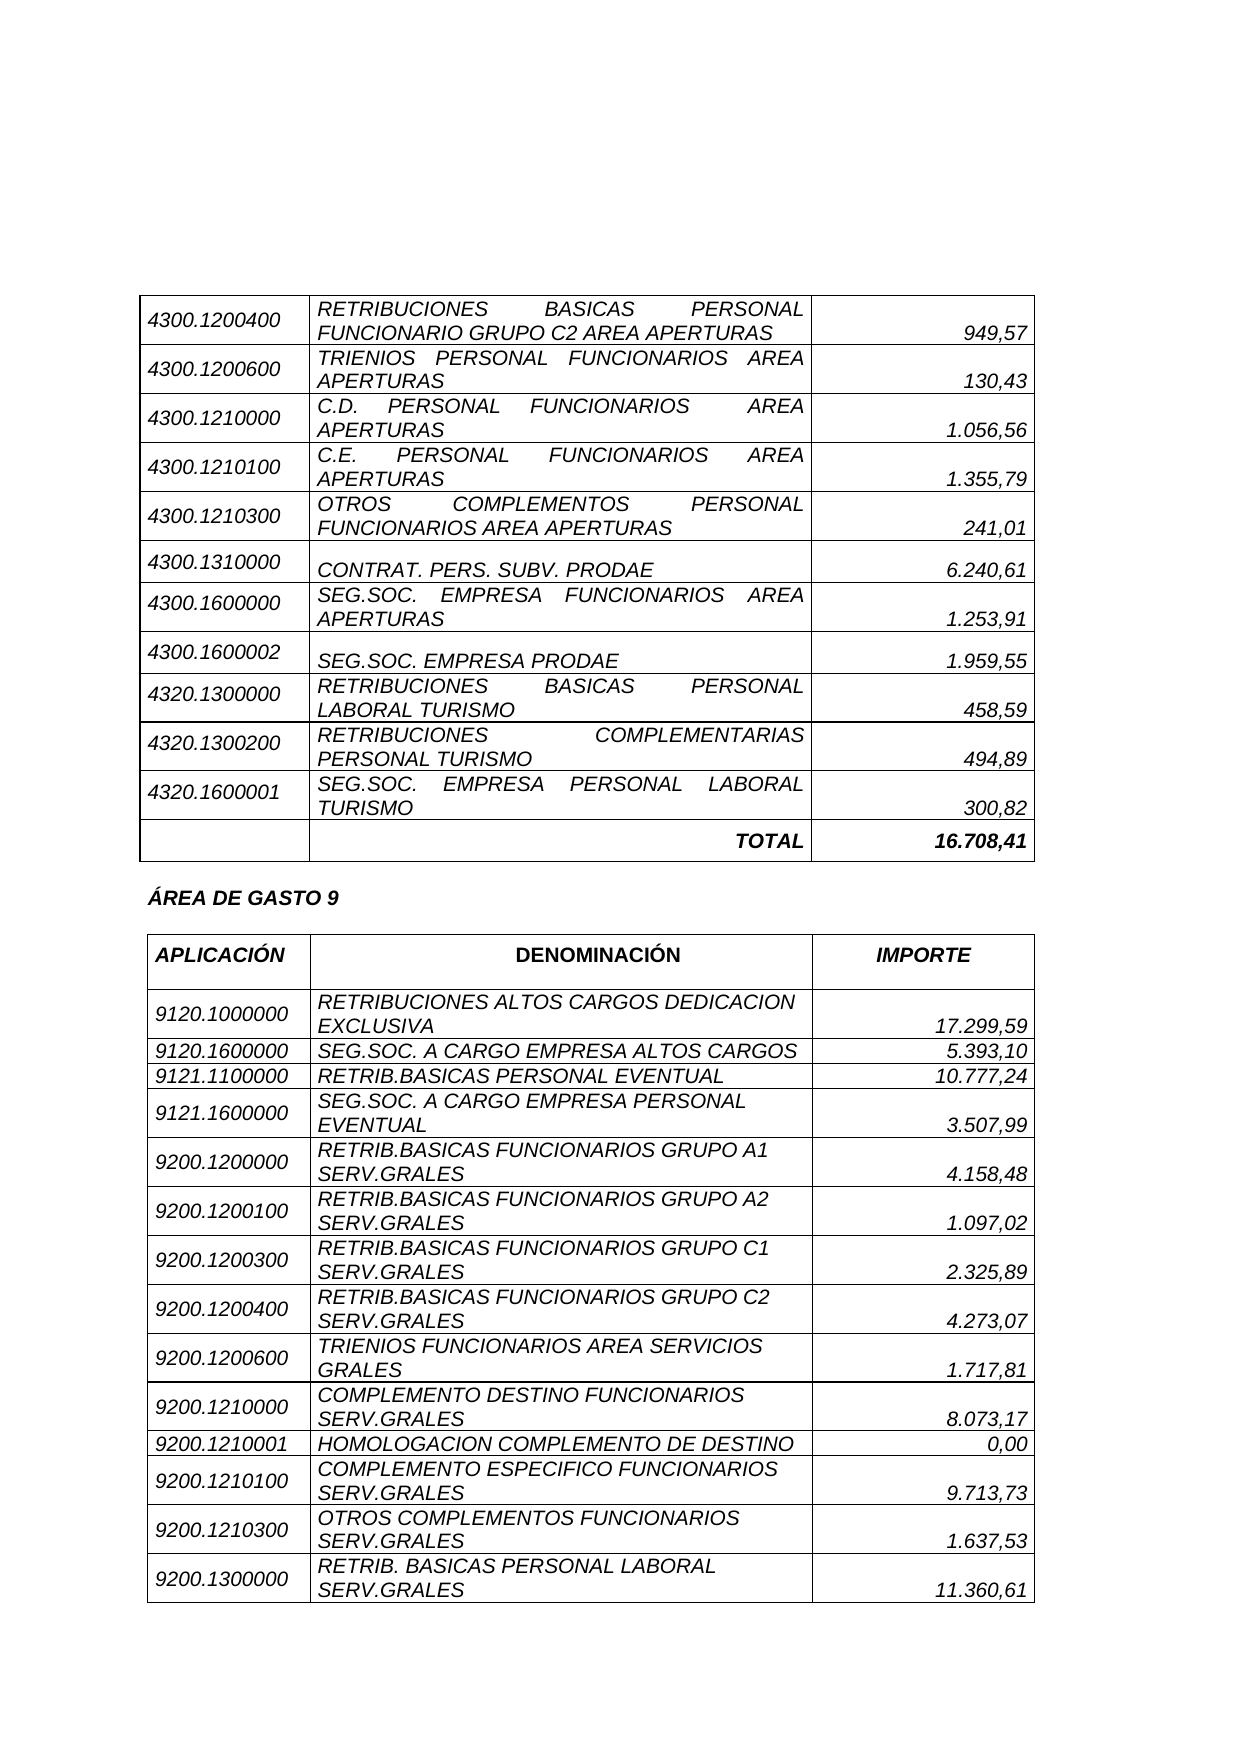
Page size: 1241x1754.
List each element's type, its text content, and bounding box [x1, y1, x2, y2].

table_cell RETRIBUCIONES COMPLEMENTARIAS PERSONAL TURISMO [310, 723, 811, 770]
table_cell 4300.1310000 [141, 541, 309, 582]
table_header DENOMINACIÓN [311, 935, 812, 989]
table_cell C.D. PERSONAL FUNCIONARIOS AREA APERTURAS [310, 394, 811, 442]
table_cell 1.097,02 [813, 1187, 1034, 1234]
table_cell 9200.1200600 [148, 1334, 310, 1381]
table_cell 9200.1200100 [148, 1187, 310, 1234]
table_cell RETRIB.BASICAS FUNCIONARIOS GRUPO C1 SERV.GRALES [311, 1236, 812, 1283]
table_cell 2.325,89 [813, 1236, 1034, 1283]
table_cell 16.708,41 [812, 820, 1034, 861]
table_header IMPORTE [813, 935, 1034, 989]
table_cell RETRIB.BASICAS FUNCIONARIOS GRUPO A1 SERV.GRALES [311, 1138, 812, 1186]
table_cell 9200.1200400 [148, 1285, 310, 1332]
table_cell 9200.1210300 [148, 1505, 310, 1553]
table_cell 9200.1300000 [148, 1554, 310, 1602]
table_cell 6.240,61 [812, 541, 1034, 582]
table_cell RETRIBUCIONES BASICAS PERSONAL FUNCIONARIO GRUPO C2 AREA APERTURAS [310, 296, 811, 344]
table_cell RETRIB.BASICAS PERSONAL EVENTUAL [311, 1064, 812, 1088]
table_cell 1.355,79 [812, 443, 1034, 491]
table_cell 4.158,48 [813, 1138, 1034, 1186]
table_cell 458,59 [812, 674, 1034, 721]
table_cell 9120.1000000 [148, 990, 310, 1038]
table_cell 494,89 [812, 723, 1034, 770]
table_cell TRIENIOS FUNCIONARIOS AREA SERVICIOS GRALES [311, 1334, 812, 1381]
table_cell 1.959,55 [812, 632, 1034, 672]
table_cell HOMOLOGACION COMPLEMENTO DE DESTINO [311, 1431, 812, 1455]
table_cell 9200.1210000 [148, 1383, 310, 1430]
table_cell COMPLEMENTO ESPECIFICO FUNCIONARIOS SERV.GRALES [311, 1456, 812, 1504]
table_cell 949,57 [812, 296, 1034, 344]
table_cell SEG.SOC. EMPRESA FUNCIONARIOS AREA APERTURAS [310, 583, 811, 631]
table_cell 4300.1210000 [141, 394, 309, 442]
table_cell COMPLEMENTO DESTINO FUNCIONARIOS SERV.GRALES [311, 1383, 812, 1430]
table_cell 9200.1210100 [148, 1456, 310, 1504]
table_cell 1.637,53 [813, 1505, 1034, 1553]
table_cell RETRIBUCIONES ALTOS CARGOS DEDICACION EXCLUSIVA [311, 990, 812, 1038]
table_cell 9.713,73 [813, 1456, 1034, 1504]
table_cell 1.253,91 [812, 583, 1034, 631]
table_cell 4320.1300000 [141, 674, 309, 721]
table_cell 11.360,61 [813, 1554, 1034, 1602]
table_cell 130,43 [812, 345, 1034, 393]
table_cell 17.299,59 [813, 990, 1034, 1038]
table_cell OTROS COMPLEMENTOS PERSONAL FUNCIONARIOS AREA APERTURAS [310, 492, 811, 540]
table_cell TRIENIOS PERSONAL FUNCIONARIOS AREA APERTURAS [310, 345, 811, 393]
table_cell 300,82 [812, 771, 1034, 819]
table_cell 4320.1600001 [141, 771, 309, 819]
table_cell 5.393,10 [813, 1039, 1034, 1063]
table_cell 9121.1100000 [148, 1064, 310, 1088]
table_cell SEG.SOC. A CARGO EMPRESA PERSONAL EVENTUAL [311, 1089, 812, 1137]
table_cell 4300.1200400 [141, 296, 309, 344]
table_cell 1.056,56 [812, 394, 1034, 442]
table_cell 9200.1200300 [148, 1236, 310, 1283]
table_cell RETRIBUCIONES BASICAS PERSONAL LABORAL TURISMO [310, 674, 811, 721]
table_cell 9200.1200000 [148, 1138, 310, 1186]
table_cell 1.717,81 [813, 1334, 1034, 1381]
table_cell 4300.1210300 [141, 492, 309, 540]
table_header APLICACIÓN [148, 935, 310, 989]
table_cell 4320.1300200 [141, 723, 309, 770]
table_cell OTROS COMPLEMENTOS FUNCIONARIOS SERV.GRALES [311, 1505, 812, 1553]
text ÁREA DE GASTO 9 [148, 886, 1092, 910]
table_cell RETRIB.BASICAS FUNCIONARIOS GRUPO C2 SERV.GRALES [311, 1285, 812, 1332]
table_cell [141, 820, 309, 861]
table_cell 4.273,07 [813, 1285, 1034, 1332]
table_cell 9120.1600000 [148, 1039, 310, 1063]
table_cell 4300.1200600 [141, 345, 309, 393]
table_cell SEG.SOC. EMPRESA PERSONAL LABORAL TURISMO [310, 771, 811, 819]
table_cell TOTAL [310, 820, 811, 861]
table_cell 9121.1600000 [148, 1089, 310, 1137]
table_cell 3.507,99 [813, 1089, 1034, 1137]
table_cell CONTRAT. PERS. SUBV. PRODAE [310, 541, 811, 582]
table_cell 10.777,24 [813, 1064, 1034, 1088]
table_cell 8.073,17 [813, 1383, 1034, 1430]
table_cell 4300.1600000 [141, 583, 309, 631]
table_cell RETRIB.BASICAS FUNCIONARIOS GRUPO A2 SERV.GRALES [311, 1187, 812, 1234]
table_cell 4300.1210100 [141, 443, 309, 491]
table_cell 9200.1210001 [148, 1431, 310, 1455]
table_cell C.E. PERSONAL FUNCIONARIOS AREA APERTURAS [310, 443, 811, 491]
table_cell 4300.1600002 [141, 632, 309, 672]
table_cell SEG.SOC. EMPRESA PRODAE [310, 632, 811, 672]
table_cell 0,00 [813, 1431, 1034, 1455]
table_cell RETRIB. BASICAS PERSONAL LABORAL SERV.GRALES [311, 1554, 812, 1602]
table_cell 241,01 [812, 492, 1034, 540]
table_cell SEG.SOC. A CARGO EMPRESA ALTOS CARGOS [311, 1039, 812, 1063]
